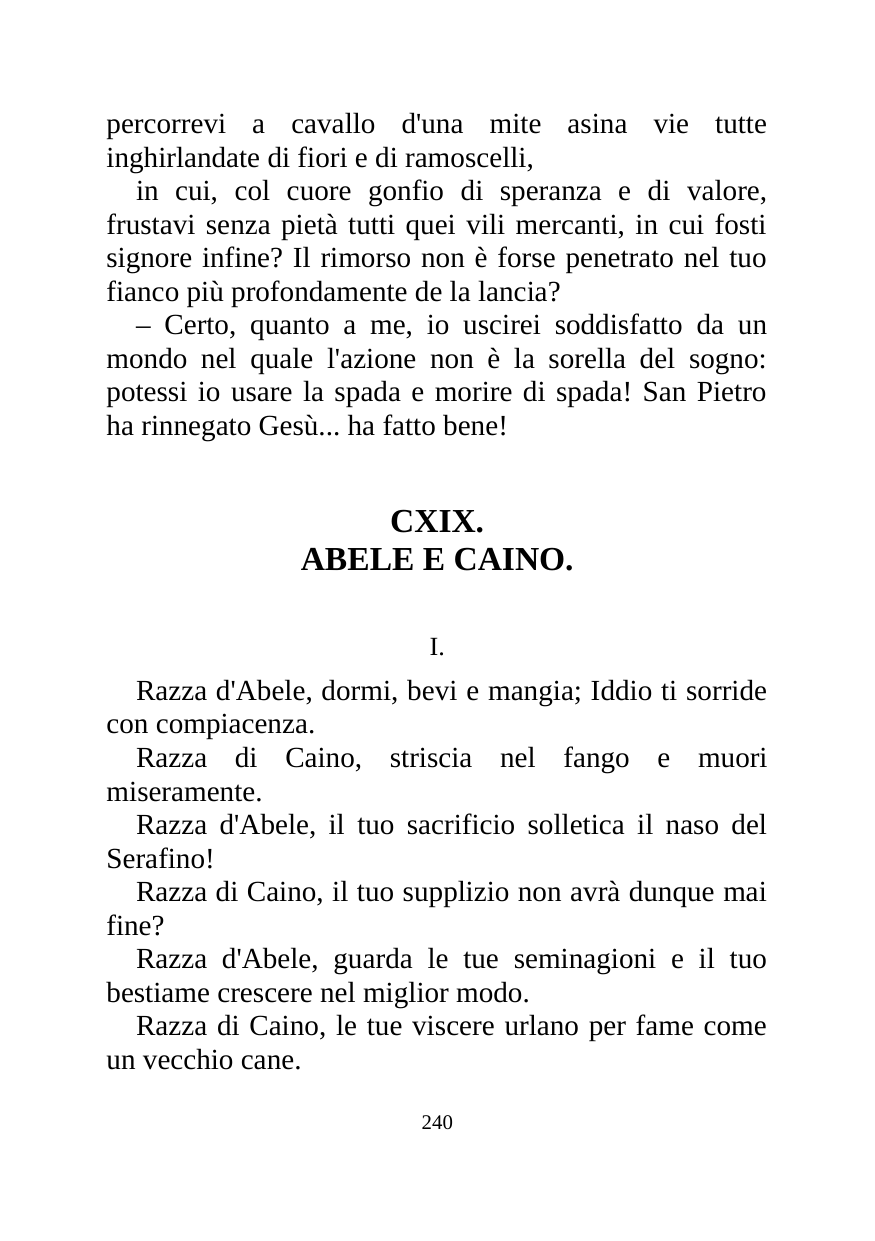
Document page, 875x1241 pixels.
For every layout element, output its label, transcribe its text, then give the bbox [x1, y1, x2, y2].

text Razza d'Abele, il tuo sacrificio solletica il naso del Serafino! [106, 807, 768, 874]
text in cui, col cuore gonfio di speranza e di valore, frustavi senza pietà tutti quei vili mercanti, in cui fosti signore infine? Il rimorso non è forse penetrato nel tuo fianco più profondamente de la lancia? [106, 173, 768, 307]
text Razza di Caino, il tuo supplizio non avrà dunque mai fine? [106, 874, 768, 941]
text – Certo, quanto a me, io uscirei soddisfatto da un mondo nel quale l'azione non è la sorella del sogno: potessi io usare la spada e morire di spada! San Pietro ha rinnegato Gesù... ha fatto bene! [106, 307, 768, 442]
text Razza d'Abele, guarda le tue seminagioni e il tuo bestiame crescere nel miglior modo. [106, 941, 768, 1008]
text Razza di Caino, le tue viscere urlano per fame come un vecchio cane. [106, 1008, 768, 1076]
text Razza d'Abele, dormi, bevi e mangia; Iddio ti sorride con compiacenza. [106, 673, 768, 740]
subtitle CXIX. ABELE E CAINO. [106, 501, 768, 578]
text Razza di Caino, striscia nel fango e muori miseramente. [106, 740, 768, 807]
text percorrevi a cavallo d'una mite asina vie tutte inghirlandate di fiori e di ramoscelli, [106, 106, 768, 173]
subtitle I. [106, 631, 768, 661]
